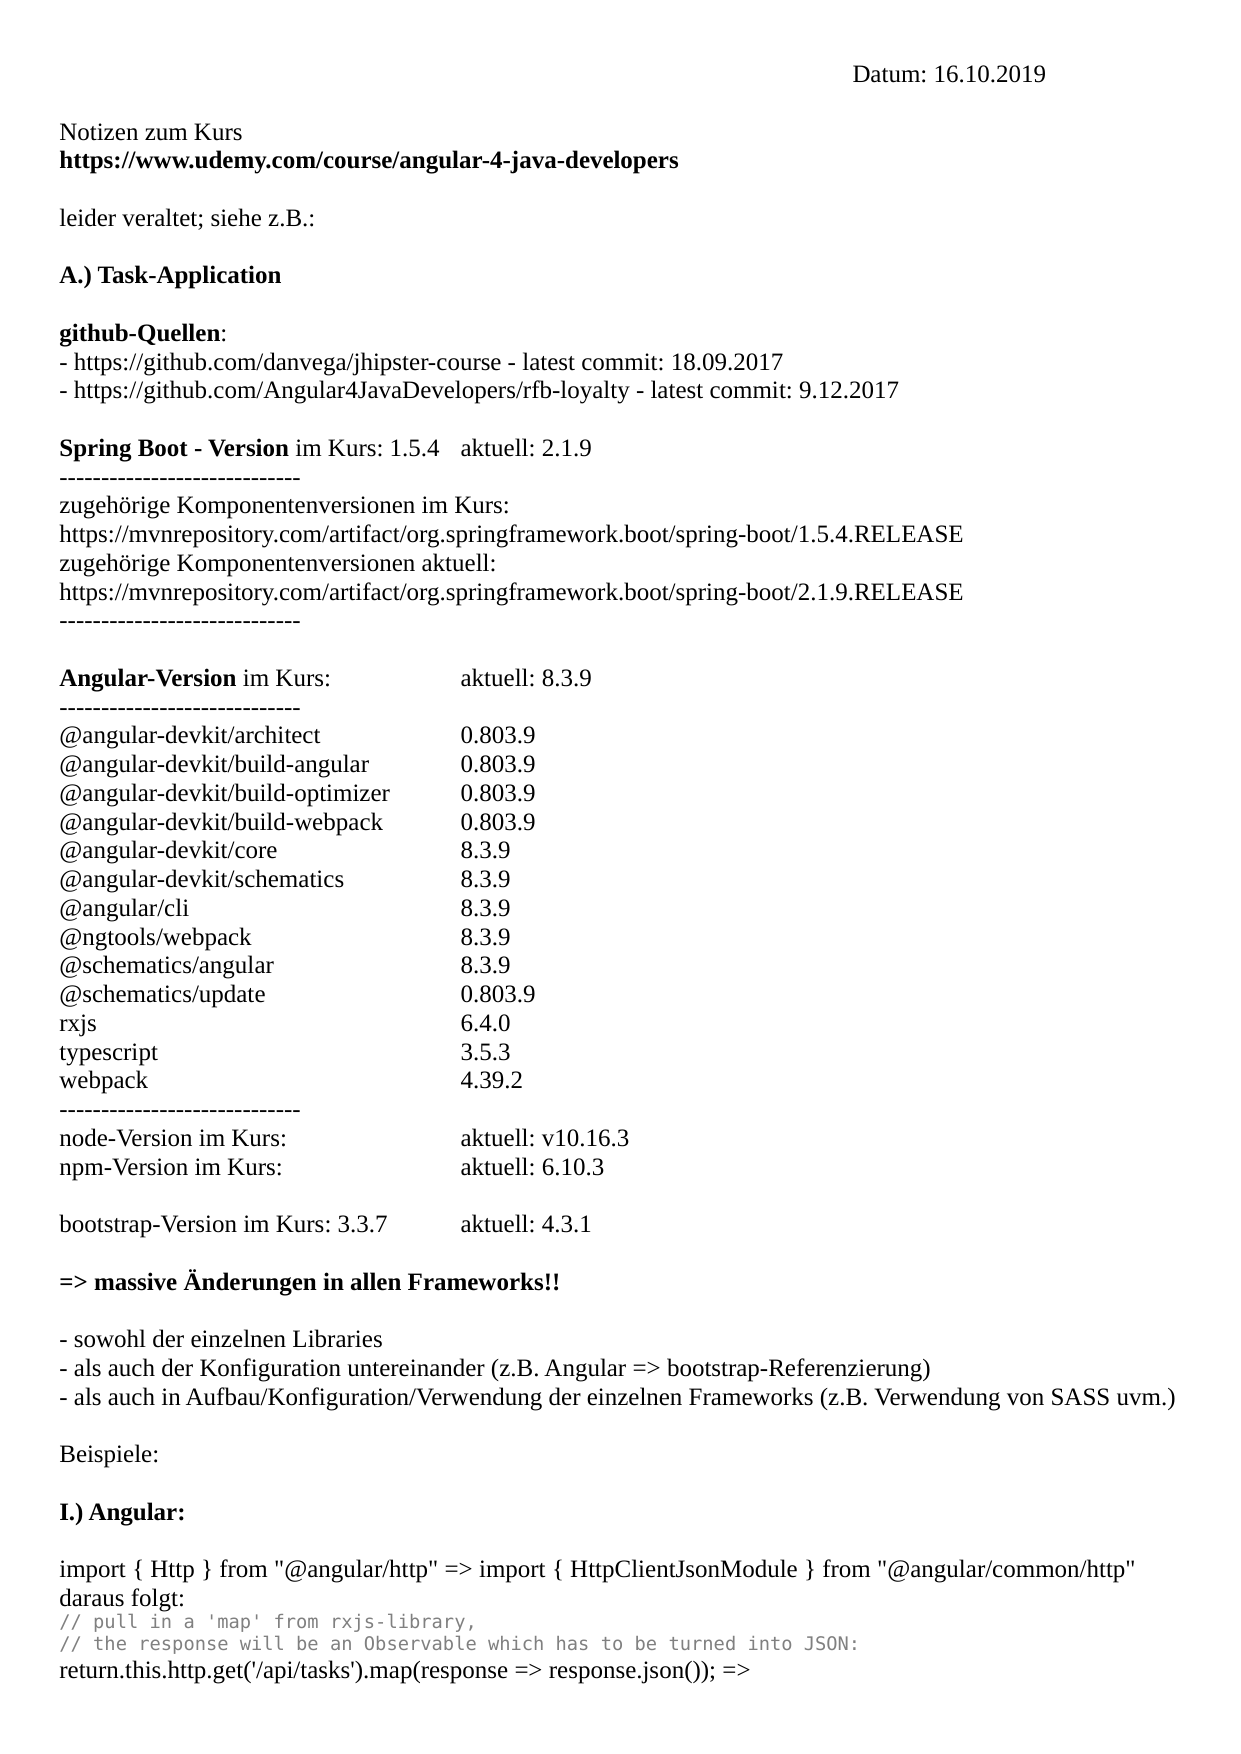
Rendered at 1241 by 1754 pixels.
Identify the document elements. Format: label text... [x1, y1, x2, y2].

text Spring Boot - Version im Kurs: 1.5.4 aktuell: 2.1.9 ----------------------------- [59, 404, 1181, 490]
text @angular-devkit/architect 0.803.9 [59, 720, 1181, 749]
text - https://github.com/danvega/jhipster-course - latest commit: 18.09.2017 - https://github.com/Angular4JavaDevelopers/rfb-loyalty - latest commit: 9.12.2017 [59, 347, 1181, 404]
text @schematics/update 0.803.9 [59, 979, 1181, 1008]
text => massive Änderungen in allen Frameworks!! [59, 1267, 1181, 1295]
text ----------------------------- node-Version im Kurs: aktuell: v10.16.3 [59, 1094, 1181, 1152]
text import { Http } from "@angular/http" => import { HttpClientJsonModule } from "@angular/common/http" [59, 1525, 1181, 1583]
text @angular-devkit/build-optimizer 0.803.9 [59, 778, 1181, 807]
text @angular-devkit/build-angular 0.803.9 [59, 749, 1181, 778]
text bootstrap-Version im Kurs: 3.3.7 aktuell: 4.3.1 [59, 1209, 1181, 1238]
text leider veraltet; siehe z.B.: [59, 203, 1181, 232]
text - sowohl der einzelnen Libraries - als auch der Konfiguration untereinander (z.B. Angular => bootstrap-Referenzierung) - als auch in Aufbau/Konfiguration/Verwendung der einzelnen Frameworks (z.B. Verwendung von SASS uvm.) [59, 1324, 1181, 1410]
text webpack 4.39.2 [59, 1065, 1181, 1094]
text @ngtools/webpack 8.3.9 [59, 922, 1181, 950]
text zugehörige Komponentenversionen im Kurs: https://mvnrepository.com/artifact/org.springframework.boot/spring-boot/1.5.4.RELEASE [59, 490, 1181, 548]
text @schematics/angular 8.3.9 [59, 950, 1181, 979]
text ----------------------------- [59, 605, 1181, 634]
text zugehörige Komponentenversionen aktuell: https://mvnrepository.com/artifact/org.springframework.boot/spring-boot/2.1.9.RELEASE [59, 548, 1181, 605]
text A.) Task-Application [59, 260, 1181, 289]
text daraus folgt: [59, 1583, 1181, 1612]
text typescript 3.5.3 [59, 1037, 1181, 1065]
text @angular-devkit/build-webpack 0.803.9 [59, 807, 1181, 835]
text Beispiele: [59, 1439, 1181, 1468]
text npm-Version im Kurs: aktuell: 6.10.3 [59, 1152, 1181, 1180]
text https://www.udemy.com/course/angular-4-java-developers [59, 145, 1181, 174]
text // pull in a 'map' from rxjs-library, // the response will be an Observable which has to be turned into JSON: [59, 1612, 1181, 1655]
text @angular-devkit/core 8.3.9 [59, 835, 1181, 864]
text Notizen zum Kurs [59, 117, 1181, 145]
text return.this.http.get('/api/tasks').map(response => response.json()); => [59, 1655, 1181, 1684]
text @angular-devkit/schematics 8.3.9 [59, 864, 1181, 893]
text rxjs 6.4.0 [59, 1008, 1181, 1037]
text github-Quellen: [59, 318, 1181, 347]
text Angular-Version im Kurs: aktuell: 8.3.9 ----------------------------- [59, 663, 1181, 720]
text Datum: 16.10.2019 [59, 59, 1181, 88]
text I.) Angular: [59, 1497, 1181, 1525]
text @angular/cli 8.3.9 [59, 893, 1181, 922]
